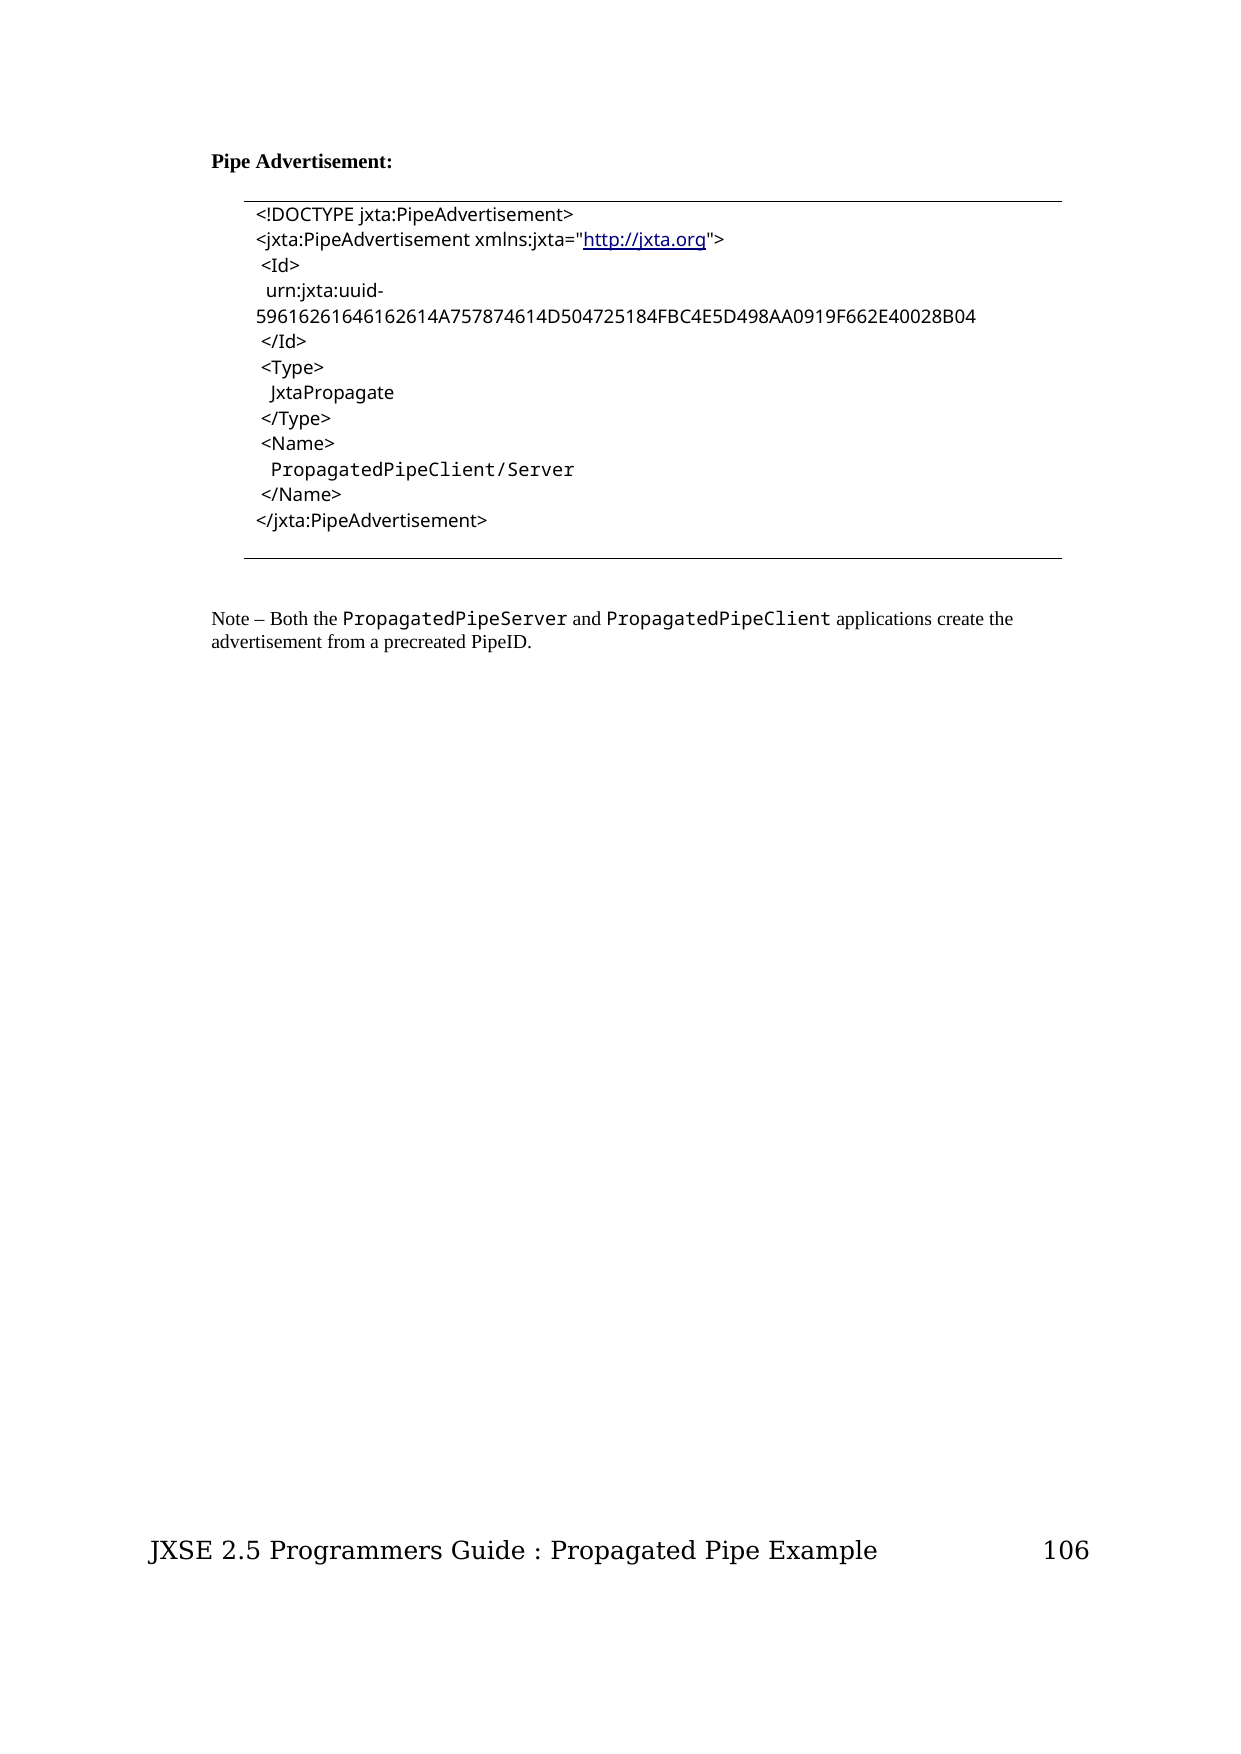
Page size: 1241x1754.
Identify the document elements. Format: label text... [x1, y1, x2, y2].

text Pipe Advertisement: [211, 150, 1090, 173]
table_header <!DOCTYPE jxta:PipeAdvertisement> <jxta:PipeAdvertisement xmlns:jxta="http://jxta.org"> <Id> urn:jxta:uuid- 59616261646162614A757874614D504725184FBC4E5D498AA0919F662E40028B04 </Id> <Type> JxtaPropagate </Type> <Name> PropagatedPipeClient/Server </Name> </jxta:PipeAdvertisement> [244, 202, 1062, 558]
list Both the PropagatedPipeServer and PropagatedPipeClient applications create the advertisement from a precreated PipeID. [211, 605, 1090, 653]
